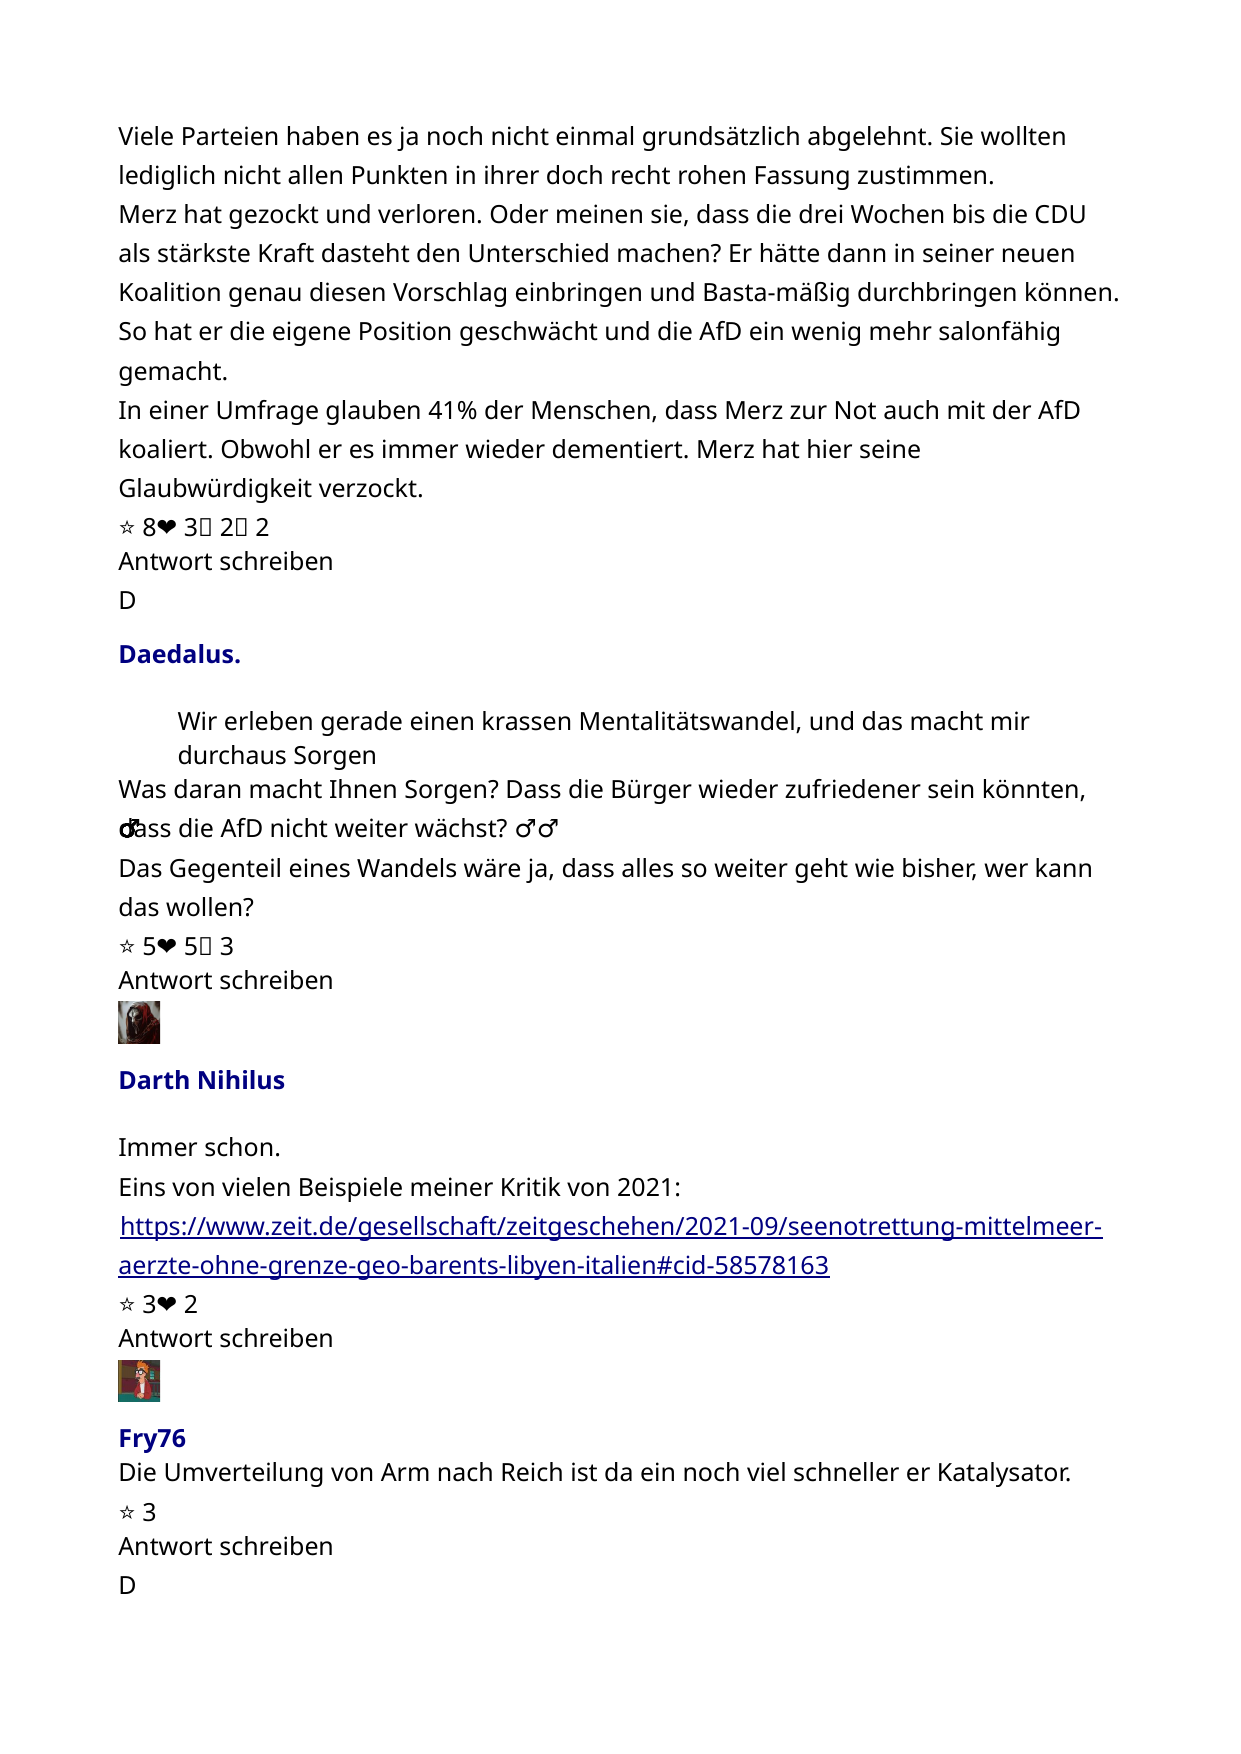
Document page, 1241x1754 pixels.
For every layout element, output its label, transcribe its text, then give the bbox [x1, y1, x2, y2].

text D [118, 583, 1122, 617]
text Das Gegenteil eines Wandels wäre ja, dass alles so weiter geht wie bisher, wer kann das wollen? [118, 850, 1122, 923]
text Wir erleben gerade einen krassen Mentalitätswandel, und das macht mir durchaus Sorgen [177, 704, 1063, 772]
text Antwort schreiben [118, 1528, 1122, 1562]
text D [118, 1567, 1122, 1601]
text Was daran macht Ihnen Sorgen? Dass die Bürger wieder zufriedener sein könnten, dass die AfD nicht weiter wächst? 🤷‍♂️ [118, 772, 1122, 845]
text ⭐️ 3 [118, 1494, 1122, 1528]
text https://www.zeit.de/gesellschaft/zeitgeschehen/2021-09/seenotrettung-mittelmeer-aerzte-ohne-grenze-geo-barents-libyen-italien#cid-58578163 [118, 1208, 1122, 1282]
subtitle Daedalus. [118, 637, 1122, 671]
text So hat er die eigene Position geschwächt und die AfD ein wenig mehr salonfähig gemacht. [118, 314, 1122, 387]
text Viele Parteien haben es ja noch nicht einmal grundsätzlich abgelehnt. Sie wollten lediglich nicht allen Punkten in ihrer doch recht rohen Fassung zustimmen. [118, 118, 1122, 191]
text Antwort schreiben [118, 963, 1122, 997]
subtitle Darth Nihilus [118, 1063, 1122, 1097]
picture [118, 1001, 161, 1044]
text Antwort schreiben [118, 1321, 1122, 1355]
text Immer schon. [118, 1130, 1122, 1164]
text ⭐️ 8❤️ 3🙁 2🤨 2 [118, 510, 1122, 544]
text Merz hat gezockt und verloren. Oder meinen sie, dass die drei Wochen bis die CDU als stärkste Kraft dasteht den Unterschied machen? Er hätte dann in seiner neuen Koalition genau diesen Vorschlag einbringen und Basta-mäßig durchbringen können. [118, 196, 1122, 309]
picture [118, 1360, 161, 1402]
text Die Umverteilung von Arm nach Reich ist da ein noch viel schneller er Katalysator. [118, 1455, 1122, 1489]
text Eins von vielen Beispiele meiner Kritik von 2021: [118, 1169, 1122, 1203]
text In einer Umfrage glauben 41% der Menschen, dass Merz zur Not auch mit der AfD koaliert. Obwohl er es immer wieder dementiert. Merz hat hier seine Glaubwürdigkeit verzockt. [118, 392, 1122, 505]
text ⭐️ 3❤️ 2 [118, 1287, 1122, 1321]
subtitle Fry76 [118, 1421, 1122, 1455]
text ⭐️ 5❤️ 5🤨 3 [118, 929, 1122, 963]
text Antwort schreiben [118, 544, 1122, 578]
